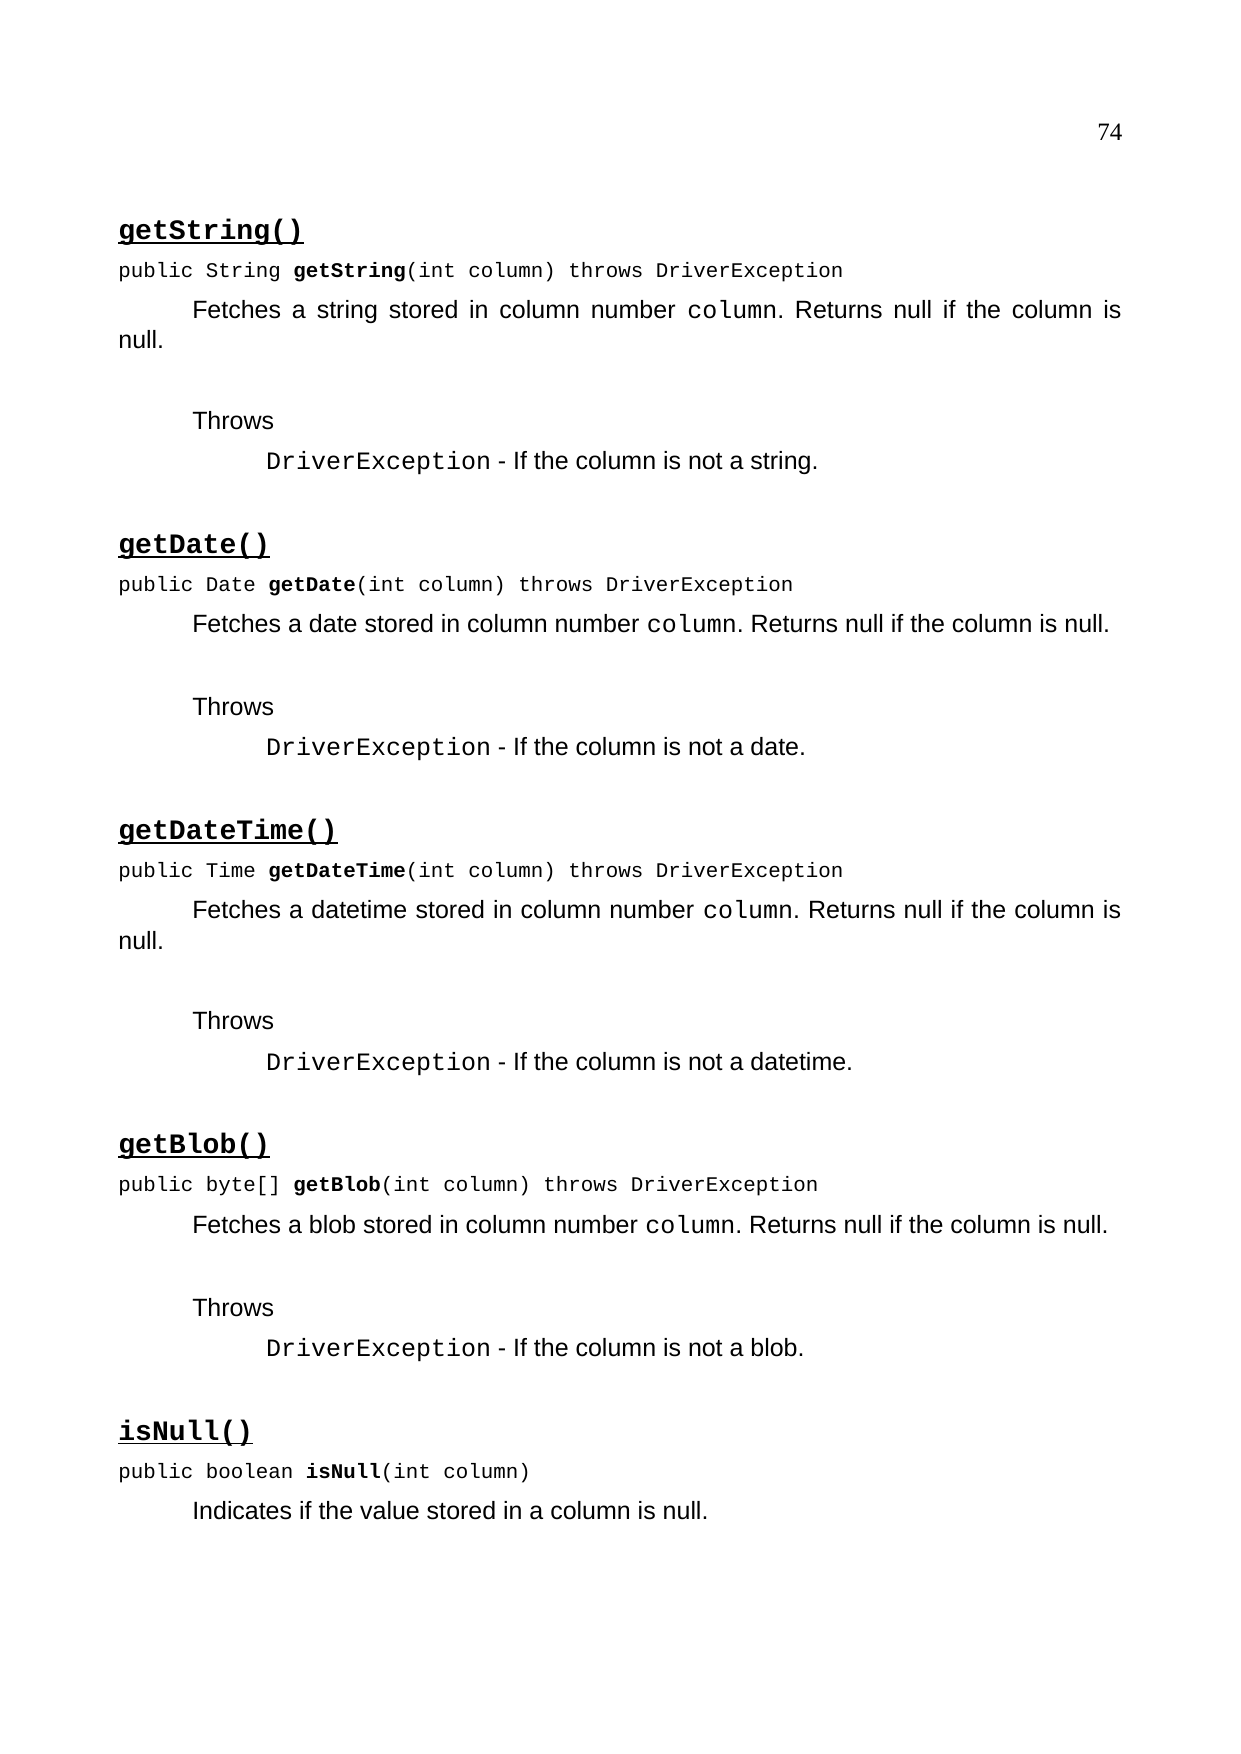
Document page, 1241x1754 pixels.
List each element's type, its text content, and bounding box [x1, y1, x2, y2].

text public Time getDateTime(int column) throws DriverException [118, 860, 1122, 884]
subtitle getString() [118, 216, 1122, 247]
list Throws [118, 1293, 1122, 1321]
list DriverException - If the column is not a string. [118, 447, 1122, 477]
subtitle getBlob() [118, 1130, 1122, 1162]
text public boolean isNull(int column) [118, 1461, 1122, 1484]
list Fetches a datetime stored in column number column. Returns null if the column is null. [118, 896, 1122, 954]
list DriverException - If the column is not a blob. [118, 1334, 1122, 1364]
text public String getString(int column) throws DriverException [118, 260, 1122, 283]
list Fetches a date stored in column number column. Returns null if the column is null. [118, 610, 1122, 640]
list Throws [118, 693, 1122, 721]
list DriverException - If the column is not a datetime. [118, 1047, 1122, 1077]
list Fetches a blob stored in column number column. Returns null if the column is null. [118, 1211, 1122, 1241]
list DriverException - If the column is not a date. [118, 733, 1122, 763]
list Indicates if the value stored in a column is null. [118, 1497, 1122, 1525]
list Throws [118, 407, 1122, 434]
list Fetches a string stored in column number column. Returns null if the column is null. [118, 296, 1122, 354]
subtitle getDateTime() [118, 816, 1122, 848]
subtitle isNull() [118, 1416, 1122, 1448]
subtitle getDate() [118, 530, 1122, 562]
text public Date getDate(int column) throws DriverException [118, 574, 1122, 598]
text public byte[] getBlob(int column) throws DriverException [118, 1174, 1122, 1198]
list Throws [118, 1007, 1122, 1035]
